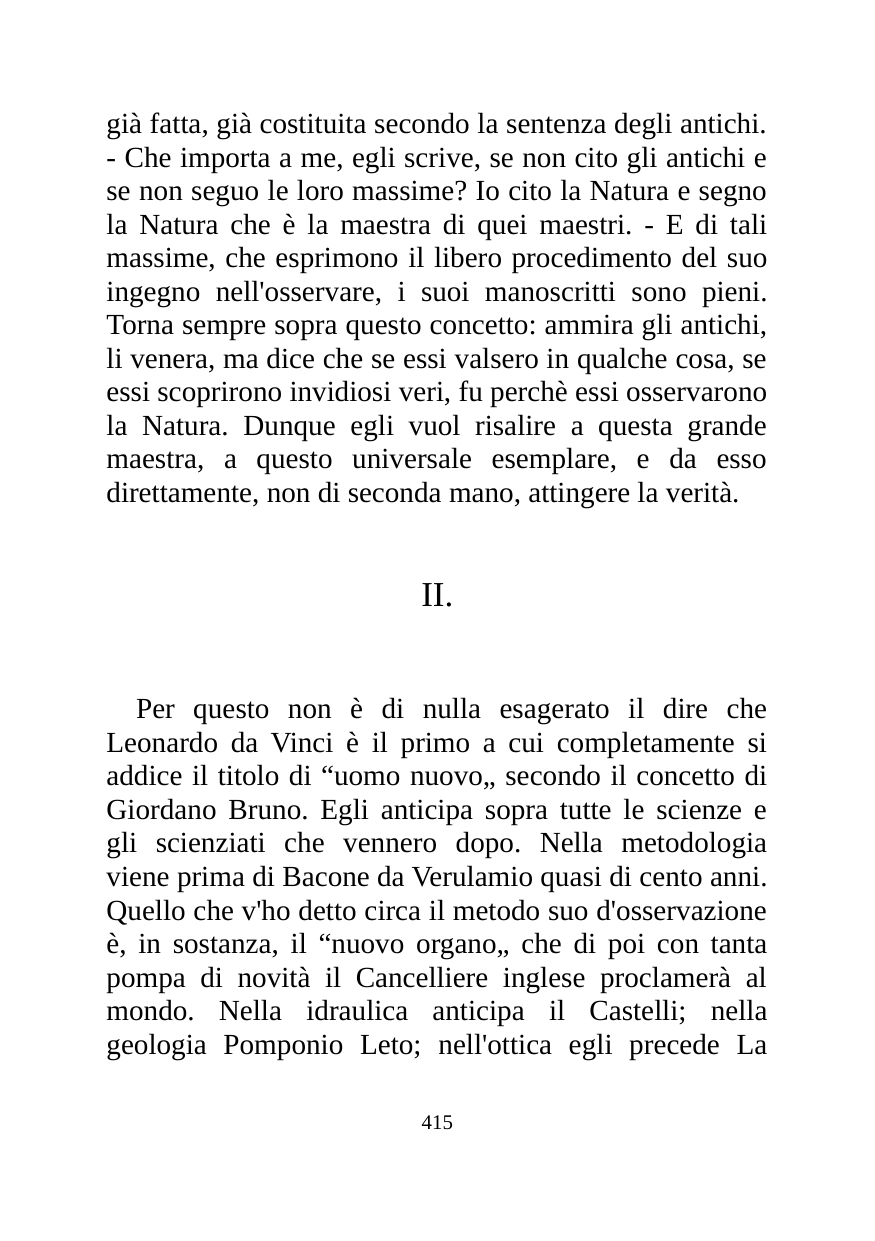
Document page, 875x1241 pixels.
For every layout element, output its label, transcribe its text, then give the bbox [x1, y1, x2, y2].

subtitle II. [106, 574, 768, 614]
text Per questo non è di nulla esagerato il dire che Leonardo da Vinci è il primo a cui completamente si addice il titolo di “uomo nuovo„ secondo il concetto di Giordano Bruno. Egli anticipa sopra tutte le scienze e gli scienziati che vennero dopo. Nella metodologia viene prima di Bacone da Verulamio quasi di cento anni. Quello che v'ho detto circa il metodo suo d'osservazione è, in sostanza, il “nuovo organo„ che di poi con tanta pompa di novità il Cancelliere inglese proclamerà al mondo. Nella idraulica anticipa il Castelli; nella geologia Pomponio Leto; nell'ottica egli precede La [106, 691, 768, 1060]
text già fatta, già costituita secondo la sentenza degli antichi. - Che importa a me, egli scrive, se non cito gli antichi e se non seguo le loro massime? Io cito la Natura e segno la Natura che è la maestra di quei maestri. - E di tali massime, che esprimono il libero procedimento del suo ingegno nell'osservare, i suoi manoscritti sono pieni. Torna sempre sopra questo concetto: ammira gli antichi, li venera, ma dice che se essi valsero in qualche cosa, se essi scoprirono invidiosi veri, fu perchè essi osservarono la Natura. Dunque egli vuol risalire a questa grande maestra, a questo universale esemplare, e da esso direttamente, non di seconda mano, attingere la verità. [106, 106, 768, 509]
